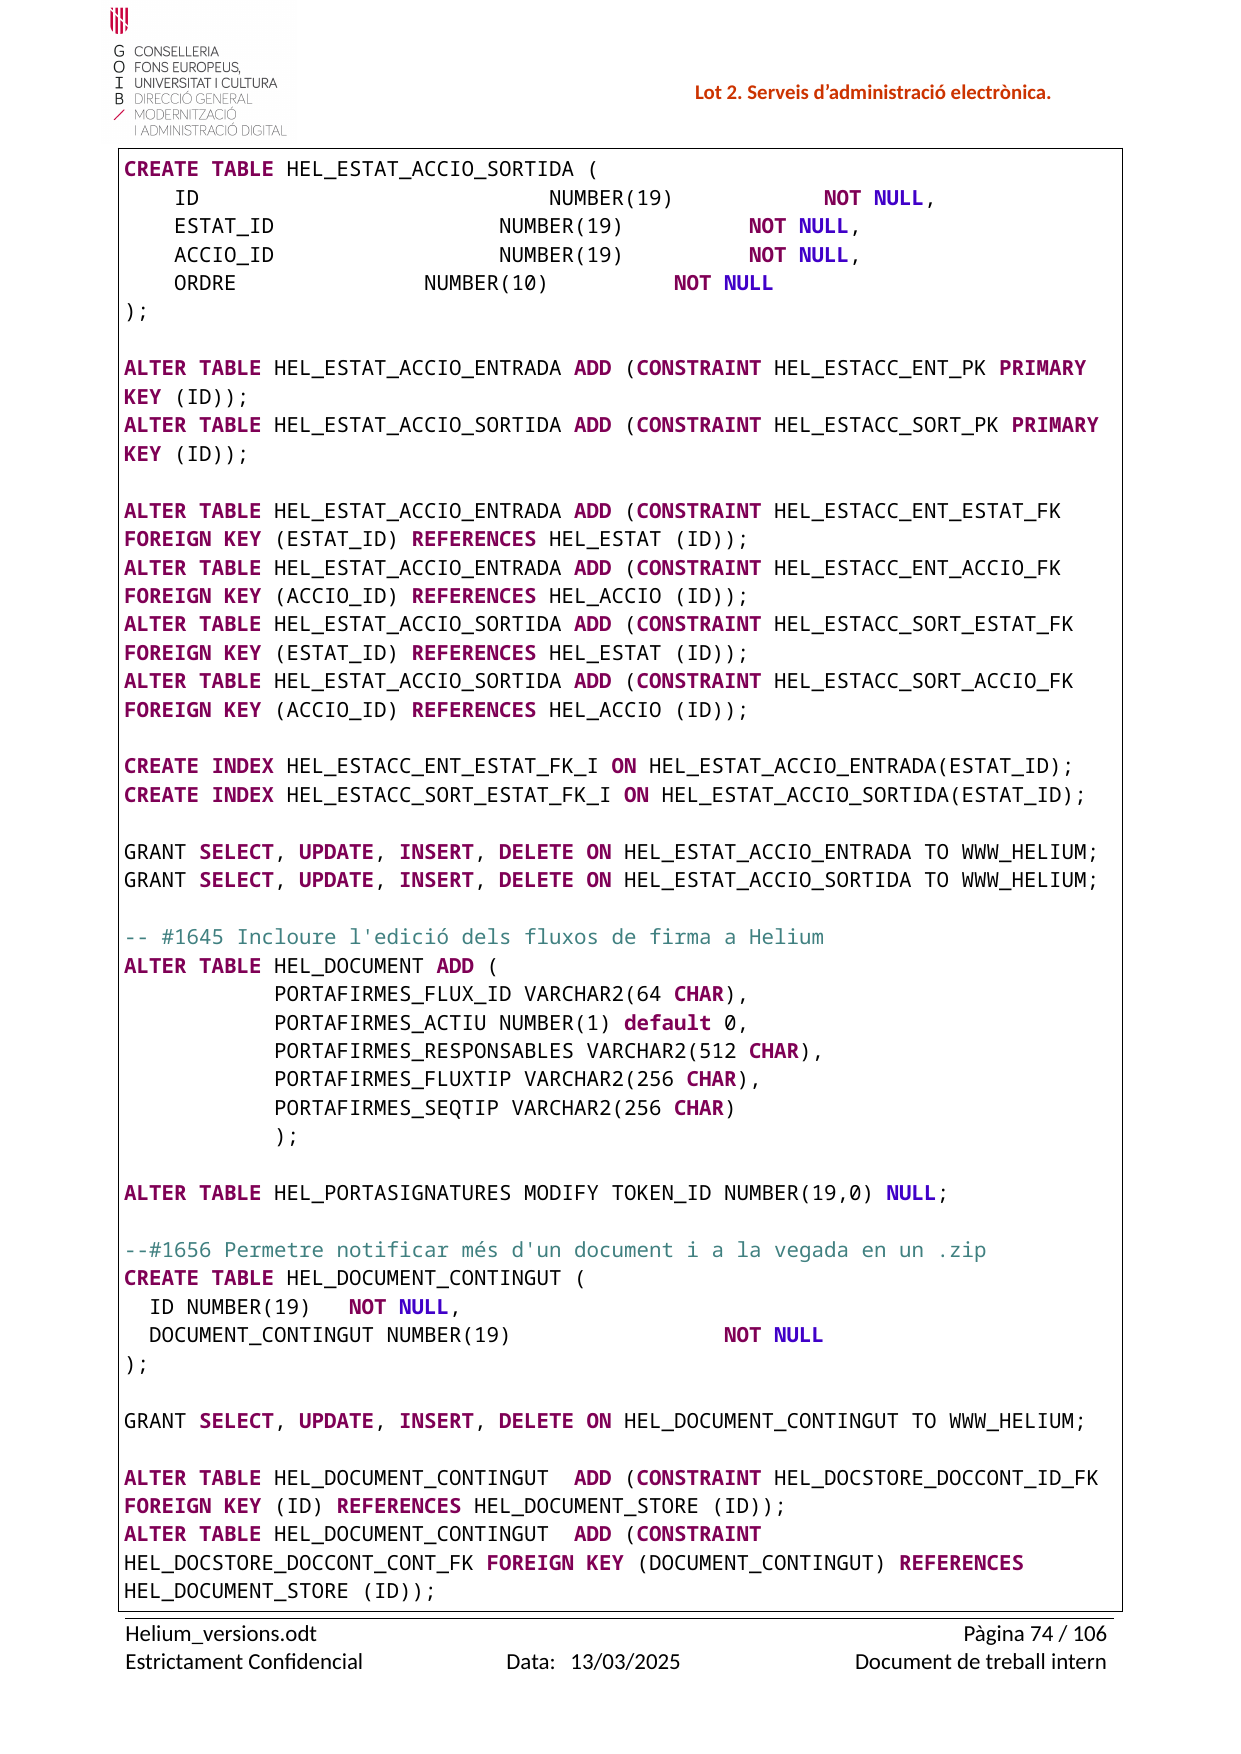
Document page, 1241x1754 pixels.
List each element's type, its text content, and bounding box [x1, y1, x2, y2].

picture [100, 0, 297, 144]
table_header CREATE TABLE HEL_ESTAT_ACCIO_SORTIDA ( ID NUMBER(19) NOT NULL, ESTAT_ID NUMBER(19) NOT NULL, ACCIO_ID NUMBER(19) NOT NULL, ORDRE NUMBER(10) NOT NULL ); ALTER TABLE HEL_ESTAT_ACCIO_ENTRADA ADD (CONSTRAINT HEL_ESTACC_ENT_PK PRIMARY KEY (ID)); ALTER TABLE HEL_ESTAT_ACCIO_SORTIDA ADD (CONSTRAINT HEL_ESTACC_SORT_PK PRIMARY KEY (ID)); ALTER TABLE HEL_ESTAT_ACCIO_ENTRADA ADD (CONSTRAINT HEL_ESTACC_ENT_ESTAT_FK FOREIGN KEY (ESTAT_ID) REFERENCES HEL_ESTAT (ID)); ALTER TABLE HEL_ESTAT_ACCIO_ENTRADA ADD (CONSTRAINT HEL_ESTACC_ENT_ACCIO_FK FOREIGN KEY (ACCIO_ID) REFERENCES HEL_ACCIO (ID)); ALTER TABLE HEL_ESTAT_ACCIO_SORTIDA ADD (CONSTRAINT HEL_ESTACC_SORT_ESTAT_FK FOREIGN KEY (ESTAT_ID) REFERENCES HEL_ESTAT (ID)); ALTER TABLE HEL_ESTAT_ACCIO_SORTIDA ADD (CONSTRAINT HEL_ESTACC_SORT_ACCIO_FK FOREIGN KEY (ACCIO_ID) REFERENCES HEL_ACCIO (ID)); CREATE INDEX HEL_ESTACC_ENT_ESTAT_FK_I ON HEL_ESTAT_ACCIO_ENTRADA(ESTAT_ID); CREATE INDEX HEL_ESTACC_SORT_ESTAT_FK_I ON HEL_ESTAT_ACCIO_SORTIDA(ESTAT_ID); GRANT SELECT, UPDATE, INSERT, DELETE ON HEL_ESTAT_ACCIO_ENTRADA TO WWW_HELIUM; GRANT SELECT, UPDATE, INSERT, DELETE ON HEL_ESTAT_ACCIO_SORTIDA TO WWW_HELIUM; -- #1645 Incloure l'edició dels fluxos de firma a Helium ALTER TABLE HEL_DOCUMENT ADD ( PORTAFIRMES_FLUX_ID VARCHAR2(64 CHAR), PORTAFIRMES_ACTIU NUMBER(1) default 0, PORTAFIRMES_RESPONSABLES VARCHAR2(512 CHAR), PORTAFIRMES_FLUXTIP VARCHAR2(256 CHAR), PORTAFIRMES_SEQTIP VARCHAR2(256 CHAR) ); ALTER TABLE HEL_PORTASIGNATURES MODIFY TOKEN_ID NUMBER(19,0) NULL; --#1656 Permetre notificar més d'un document i a la vegada en un .zip CREATE TABLE HEL_DOCUMENT_CONTINGUT ( ID NUMBER(19) NOT NULL, DOCUMENT_CONTINGUT NUMBER(19) NOT NULL ); GRANT SELECT, UPDATE, INSERT, DELETE ON HEL_DOCUMENT_CONTINGUT TO WWW_HELIUM; ALTER TABLE HEL_DOCUMENT_CONTINGUT ADD (CONSTRAINT HEL_DOCSTORE_DOCCONT_ID_FK FOREIGN KEY (ID) REFERENCES HEL_DOCUMENT_STORE (ID)); ALTER TABLE HEL_DOCUMENT_CONTINGUT ADD (CONSTRAINT HEL_DOCSTORE_DOCCONT_CONT_FK FOREIGN KEY (DOCUMENT_CONTINGUT) REFERENCES HEL_DOCUMENT_STORE (ID)); [119, 149, 1122, 1611]
